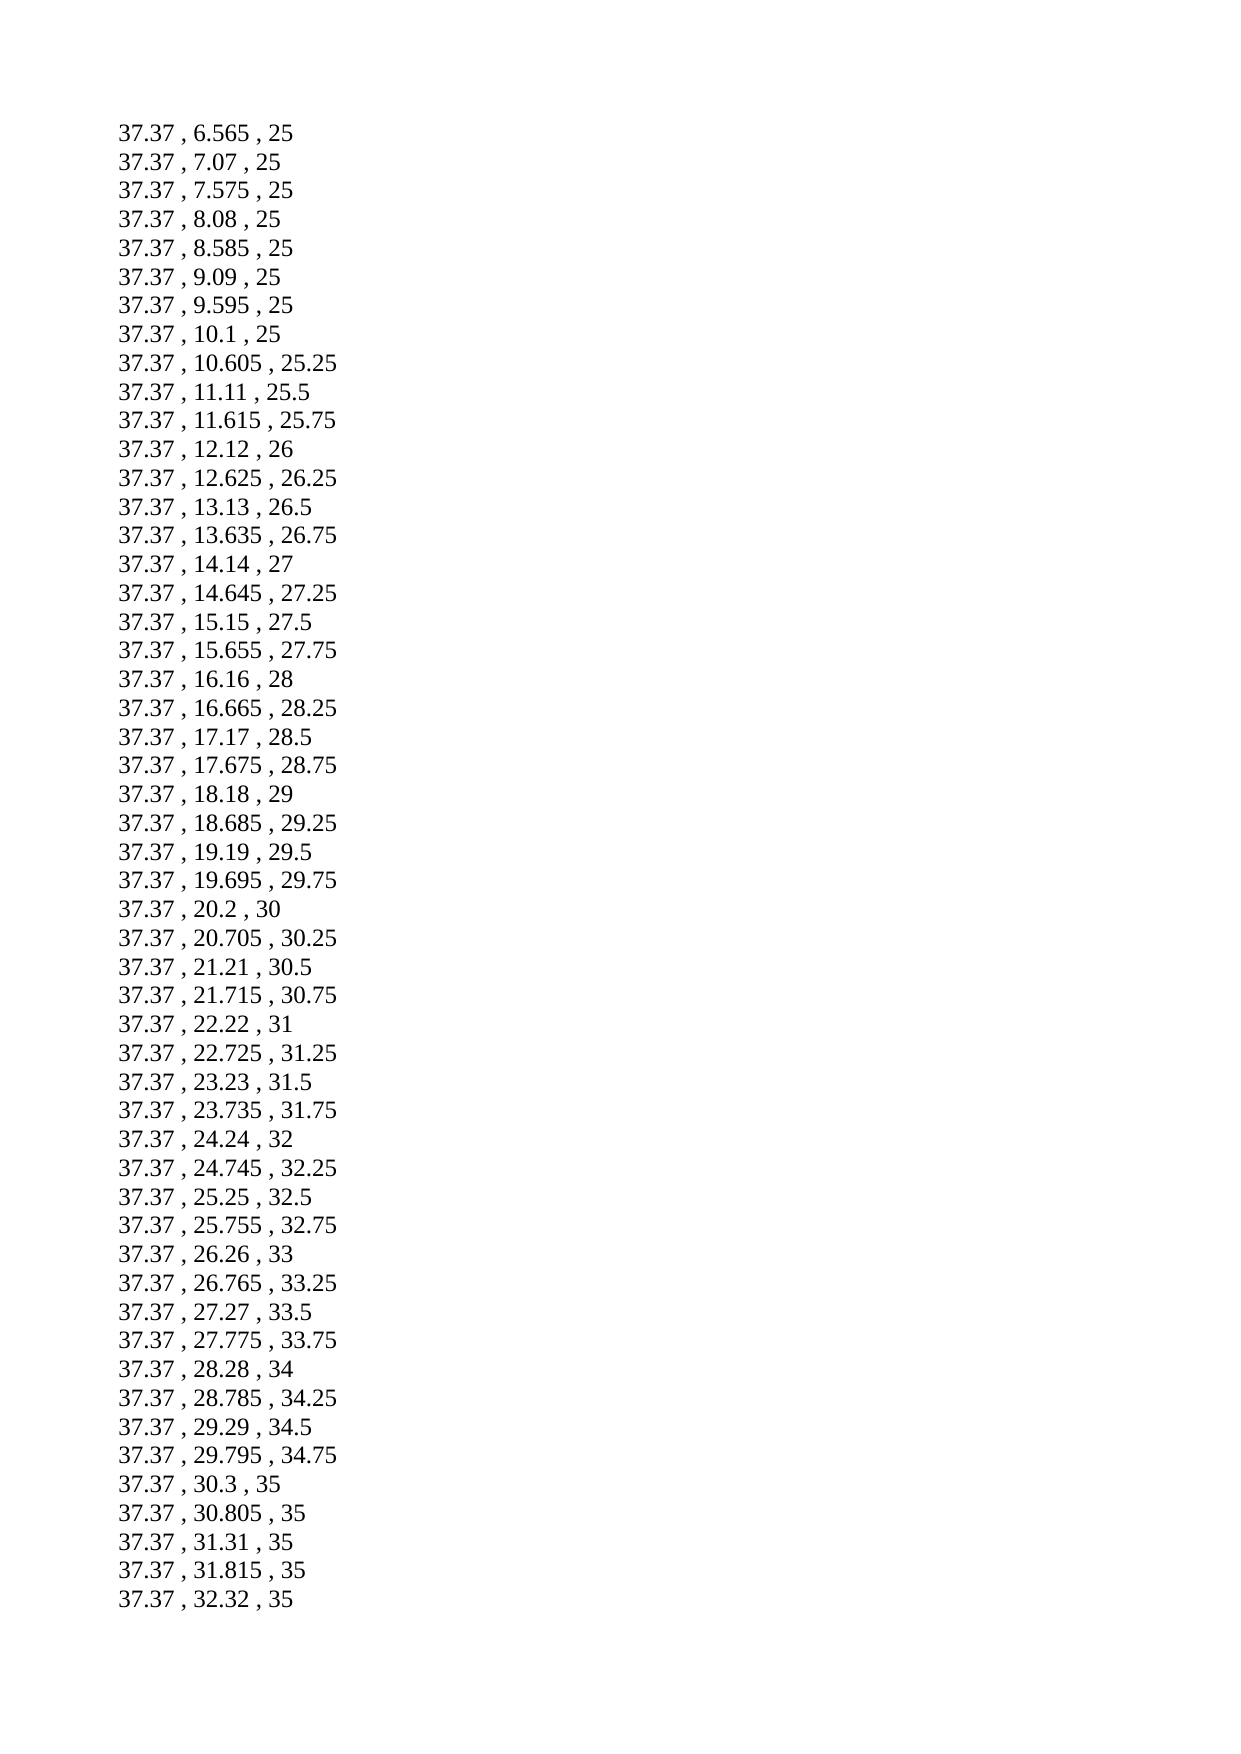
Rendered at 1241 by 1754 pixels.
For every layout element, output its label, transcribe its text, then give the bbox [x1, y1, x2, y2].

text 37.37 , 8.585 , 25 [118, 233, 1122, 262]
text 37.37 , 32.32 , 35 [118, 1584, 1122, 1613]
text 37.37 , 25.755 , 32.75 [118, 1211, 1122, 1239]
text 37.37 , 10.605 , 25.25 [118, 348, 1122, 377]
text 37.37 , 21.21 , 30.5 [118, 952, 1122, 981]
text 37.37 , 14.645 , 27.25 [118, 578, 1122, 607]
text 37.37 , 26.765 , 33.25 [118, 1268, 1122, 1297]
text 37.37 , 31.31 , 35 [118, 1527, 1122, 1556]
text 37.37 , 23.23 , 31.5 [118, 1067, 1122, 1096]
text 37.37 , 9.595 , 25 [118, 291, 1122, 319]
text 37.37 , 31.815 , 35 [118, 1556, 1122, 1584]
text 37.37 , 16.665 , 28.25 [118, 693, 1122, 722]
text 37.37 , 15.655 , 27.75 [118, 636, 1122, 664]
text 37.37 , 12.12 , 26 [118, 434, 1122, 463]
text 37.37 , 29.795 , 34.75 [118, 1441, 1122, 1469]
text 37.37 , 25.25 , 32.5 [118, 1182, 1122, 1211]
text 37.37 , 16.16 , 28 [118, 664, 1122, 693]
text 37.37 , 20.2 , 30 [118, 894, 1122, 923]
text 37.37 , 9.09 , 25 [118, 262, 1122, 291]
text 37.37 , 8.08 , 25 [118, 204, 1122, 233]
text 37.37 , 17.675 , 28.75 [118, 751, 1122, 779]
text 37.37 , 11.615 , 25.75 [118, 406, 1122, 434]
text 37.37 , 24.24 , 32 [118, 1124, 1122, 1153]
text 37.37 , 22.725 , 31.25 [118, 1038, 1122, 1067]
text 37.37 , 30.3 , 35 [118, 1469, 1122, 1498]
text 37.37 , 26.26 , 33 [118, 1239, 1122, 1268]
text 37.37 , 7.575 , 25 [118, 176, 1122, 204]
text 37.37 , 27.27 , 33.5 [118, 1297, 1122, 1326]
text 37.37 , 20.705 , 30.25 [118, 923, 1122, 952]
text 37.37 , 19.695 , 29.75 [118, 866, 1122, 894]
text 37.37 , 27.775 , 33.75 [118, 1326, 1122, 1354]
text 37.37 , 13.13 , 26.5 [118, 492, 1122, 521]
text 37.37 , 21.715 , 30.75 [118, 981, 1122, 1009]
text 37.37 , 29.29 , 34.5 [118, 1412, 1122, 1441]
text 37.37 , 13.635 , 26.75 [118, 521, 1122, 549]
text 37.37 , 11.11 , 25.5 [118, 377, 1122, 406]
text 37.37 , 19.19 , 29.5 [118, 837, 1122, 866]
text 37.37 , 22.22 , 31 [118, 1009, 1122, 1038]
text 37.37 , 12.625 , 26.25 [118, 463, 1122, 492]
text 37.37 , 15.15 , 27.5 [118, 607, 1122, 636]
text 37.37 , 14.14 , 27 [118, 549, 1122, 578]
text 37.37 , 23.735 , 31.75 [118, 1096, 1122, 1124]
text 37.37 , 18.18 , 29 [118, 779, 1122, 808]
text 37.37 , 6.565 , 25 [118, 118, 1122, 147]
text 37.37 , 7.07 , 25 [118, 147, 1122, 176]
text 37.37 , 28.28 , 34 [118, 1354, 1122, 1383]
text 37.37 , 17.17 , 28.5 [118, 722, 1122, 751]
text 37.37 , 28.785 , 34.25 [118, 1383, 1122, 1412]
text 37.37 , 10.1 , 25 [118, 319, 1122, 348]
text 37.37 , 18.685 , 29.25 [118, 808, 1122, 837]
text 37.37 , 24.745 , 32.25 [118, 1153, 1122, 1182]
text 37.37 , 30.805 , 35 [118, 1498, 1122, 1527]
